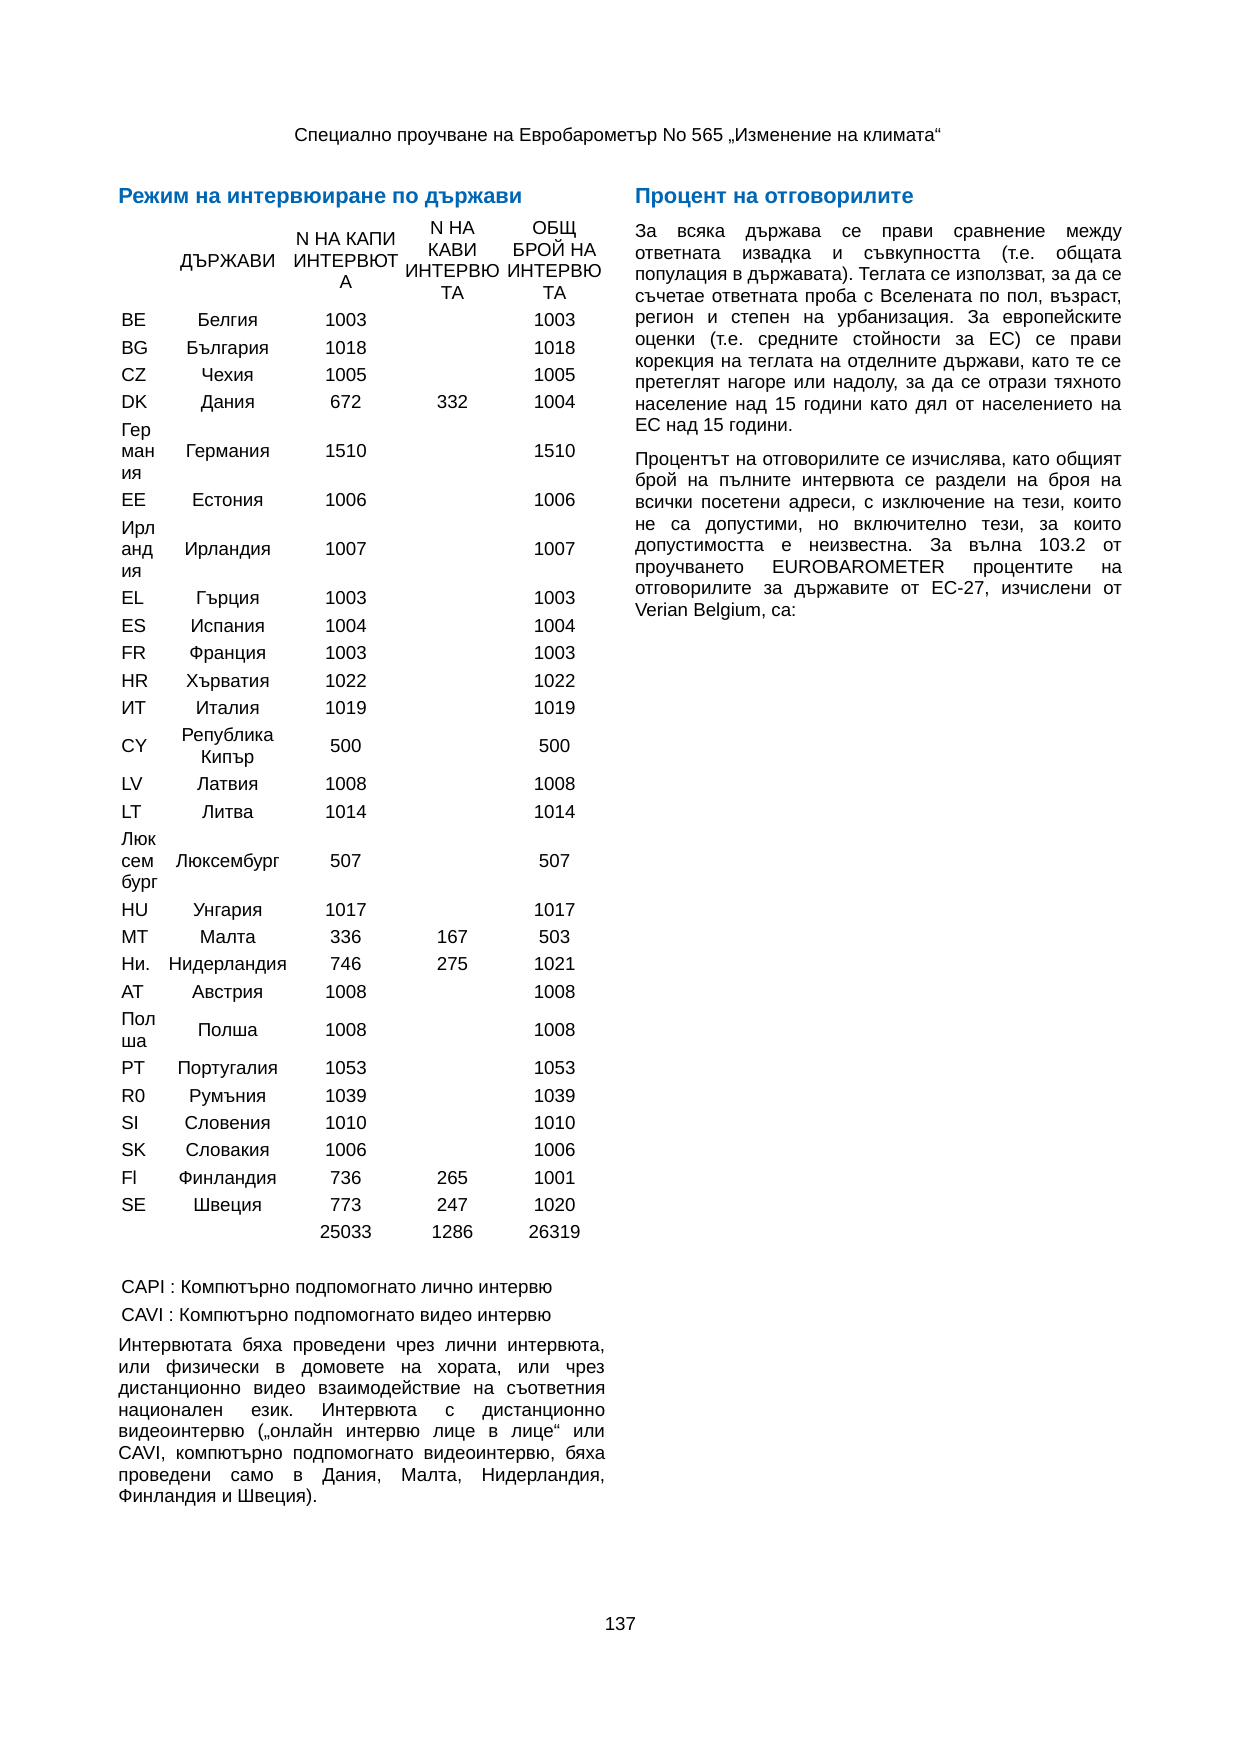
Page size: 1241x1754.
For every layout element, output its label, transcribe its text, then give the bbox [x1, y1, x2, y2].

table_cell EE [118, 486, 165, 514]
table_cell EL [118, 584, 165, 612]
table_cell HU [118, 896, 165, 923]
table_cell [401, 334, 503, 361]
table_cell 1014 [503, 798, 605, 825]
table_cell LV [118, 770, 165, 798]
table_cell [401, 584, 503, 612]
table_cell 332 [401, 389, 503, 416]
text Режим на интервюиране по държави [118, 183, 605, 208]
table_cell 1007 [503, 514, 605, 584]
table_header [118, 214, 165, 306]
table_cell DK [118, 389, 165, 416]
table_cell 1019 [503, 694, 605, 721]
table_cell [401, 825, 503, 896]
table_cell CAPI : Компютърно подпомогнато лично интервю [118, 1273, 605, 1301]
table_cell [118, 1246, 165, 1273]
table_cell Словения [165, 1109, 290, 1136]
table_cell Испания [165, 612, 290, 639]
table_cell Малта [165, 923, 290, 950]
text Процент на отговорилите [635, 183, 1122, 208]
table_cell Финландия [165, 1164, 290, 1191]
table_cell SE [118, 1191, 165, 1218]
table_cell 500 [503, 721, 605, 770]
table_cell 773 [290, 1191, 401, 1218]
table_cell Австрия [165, 978, 290, 1005]
table_cell [118, 1219, 165, 1246]
table_cell Латвия [165, 770, 290, 798]
table_cell [401, 306, 503, 334]
table_cell SK [118, 1136, 165, 1164]
table_cell [401, 978, 503, 1005]
table_cell 1003 [503, 306, 605, 334]
table_cell Литва [165, 798, 290, 825]
table_cell 1008 [503, 1005, 605, 1054]
table_cell 1039 [503, 1081, 605, 1109]
table_cell 1020 [503, 1191, 605, 1218]
table_cell 1001 [503, 1164, 605, 1191]
table_cell 1053 [290, 1054, 401, 1081]
table_cell Франция [165, 639, 290, 666]
table_cell 1003 [290, 584, 401, 612]
table_cell Република Кипър [165, 721, 290, 770]
table_cell 1286 [401, 1219, 503, 1246]
table_cell 1014 [290, 798, 401, 825]
table_cell 1010 [290, 1109, 401, 1136]
table_cell [401, 694, 503, 721]
table_cell 265 [401, 1164, 503, 1191]
table_cell 1008 [503, 978, 605, 1005]
table_cell Италия [165, 694, 290, 721]
table_cell [401, 896, 503, 923]
table_header ДЪРЖАВИ [165, 214, 290, 306]
table_cell [401, 1246, 503, 1273]
table_cell PT [118, 1054, 165, 1081]
text За всяка държава се прави сравнение между ответната извадка и съвкупността (т.е. общата популация в държавата). Теглата се използват, за да се съчетае ответната проба с Вселената по пол, възраст, регион и степен на урбанизация. За европейските оценки (т.е. средните стойности за ЕС) се прави корекция на теглата на отделните държави, като те се претеглят нагоре или надолу, за да се отрази тяхното население над 15 години като дял от населението на ЕС над 15 години. [635, 220, 1122, 436]
table_cell Люксембург [165, 825, 290, 896]
table_cell 275 [401, 950, 503, 978]
table_header N НА КАПИ ИНТЕРВЮТА [290, 214, 401, 306]
table_cell Полша [165, 1005, 290, 1054]
text Интервютата бяха проведени чрез лични интервюта, или физически в домовете на хората, или чрез дистанционно видео взаимодействие на съответния национален език. Интервюта с дистанционно видеоинтервю („онлайн интервю лице в лице“ или CAVI, компютърно подпомогнато видеоинтервю, бяха проведени само в Дания, Малта, Нидерландия, Финландия и Швеция). [118, 1334, 605, 1506]
table_cell CAVI : Компютърно подпомогнато видео интервю [118, 1301, 605, 1328]
table_cell 1039 [290, 1081, 401, 1109]
table_cell FR [118, 639, 165, 666]
table_cell Унгария [165, 896, 290, 923]
table_cell SI [118, 1109, 165, 1136]
table_cell [401, 770, 503, 798]
table_cell Швеция [165, 1191, 290, 1218]
table_cell 672 [290, 389, 401, 416]
table_cell ИТ [118, 694, 165, 721]
table_cell [401, 1081, 503, 1109]
table_cell 507 [503, 825, 605, 896]
table_cell [401, 798, 503, 825]
table_cell [401, 486, 503, 514]
table_cell 336 [290, 923, 401, 950]
table_cell [401, 514, 503, 584]
table_cell 167 [401, 923, 503, 950]
table_cell 1053 [503, 1054, 605, 1081]
text Процентът на отговорилите се изчислява, като общият брой на пълните интервюта се раздели на броя на всички посетени адреси, с изключение на тези, които не са допустими, но включително тези, за които допустимостта е неизвестна. За вълна 103.2 от проучването EUROBAROMETER процентите на отговорилите за държавите от ЕС-27, изчислени от Verian Belgium, са: [635, 448, 1122, 620]
table_header N НА КАВИ ИНТЕРВЮТА [401, 214, 503, 306]
table_cell Германия [165, 416, 290, 486]
table_cell 1007 [290, 514, 401, 584]
table_cell 1510 [503, 416, 605, 486]
table_cell Румъния [165, 1081, 290, 1109]
table_cell [401, 721, 503, 770]
table_cell 1022 [503, 666, 605, 694]
table_cell 1021 [503, 950, 605, 978]
table_cell 1008 [290, 770, 401, 798]
table_cell [290, 1246, 401, 1273]
table_cell MT [118, 923, 165, 950]
table_cell Германия [118, 416, 165, 486]
table_cell 25033 [290, 1219, 401, 1246]
table_cell Нидерландия [165, 950, 290, 978]
table_cell Ирландия [165, 514, 290, 584]
table_cell 503 [503, 923, 605, 950]
table_cell LT [118, 798, 165, 825]
table_cell [401, 639, 503, 666]
table_cell [165, 1219, 290, 1246]
table_cell Ни. [118, 950, 165, 978]
table_cell 1004 [290, 612, 401, 639]
table_cell Белгия [165, 306, 290, 334]
table_cell CZ [118, 361, 165, 388]
table_cell Гърция [165, 584, 290, 612]
table_cell 1006 [503, 486, 605, 514]
table_cell [165, 1246, 290, 1273]
table_cell 1006 [290, 486, 401, 514]
table_cell Португалия [165, 1054, 290, 1081]
table_cell 500 [290, 721, 401, 770]
table_cell 1005 [503, 361, 605, 388]
table_cell 1022 [290, 666, 401, 694]
table_cell 1010 [503, 1109, 605, 1136]
table_cell [401, 1005, 503, 1054]
table_header ОБЩ БРОЙ НА ИНТЕРВЮТА [503, 214, 605, 306]
table_cell 1008 [290, 978, 401, 1005]
table_cell 1008 [503, 770, 605, 798]
table_cell BE [118, 306, 165, 334]
table_cell 1003 [290, 306, 401, 334]
table_cell Словакия [165, 1136, 290, 1164]
table_cell Чехия [165, 361, 290, 388]
table_cell ES [118, 612, 165, 639]
table_cell 1510 [290, 416, 401, 486]
table_cell BG [118, 334, 165, 361]
table_cell 1005 [290, 361, 401, 388]
table_cell R0 [118, 1081, 165, 1109]
table_cell 1019 [290, 694, 401, 721]
table_cell HR [118, 666, 165, 694]
table_cell 507 [290, 825, 401, 896]
table_cell 1003 [290, 639, 401, 666]
table_cell България [165, 334, 290, 361]
table_cell 1004 [503, 612, 605, 639]
table_cell Fl [118, 1164, 165, 1191]
table_cell 26319 [503, 1219, 605, 1246]
table_cell 1018 [503, 334, 605, 361]
table_cell [401, 361, 503, 388]
table_cell [401, 612, 503, 639]
table_cell 1003 [503, 584, 605, 612]
table_cell 1004 [503, 389, 605, 416]
table_cell 746 [290, 950, 401, 978]
table_cell Хърватия [165, 666, 290, 694]
table_cell 1006 [503, 1136, 605, 1164]
table_cell 1018 [290, 334, 401, 361]
table_cell Ирландия [118, 514, 165, 584]
table_cell Полша [118, 1005, 165, 1054]
table_cell 1008 [290, 1005, 401, 1054]
table_cell 1006 [290, 1136, 401, 1164]
table_cell Люксембург [118, 825, 165, 896]
table_cell Естония [165, 486, 290, 514]
table_cell [401, 1136, 503, 1164]
table_cell 736 [290, 1164, 401, 1191]
table_cell [401, 1109, 503, 1136]
table_cell CY [118, 721, 165, 770]
table_cell AT [118, 978, 165, 1005]
table_cell [503, 1246, 605, 1273]
table_cell [401, 666, 503, 694]
table_cell [401, 416, 503, 486]
table_cell 247 [401, 1191, 503, 1218]
table_cell 1003 [503, 639, 605, 666]
table_cell Дания [165, 389, 290, 416]
table_cell 1017 [503, 896, 605, 923]
table_cell 1017 [290, 896, 401, 923]
table_cell [401, 1054, 503, 1081]
